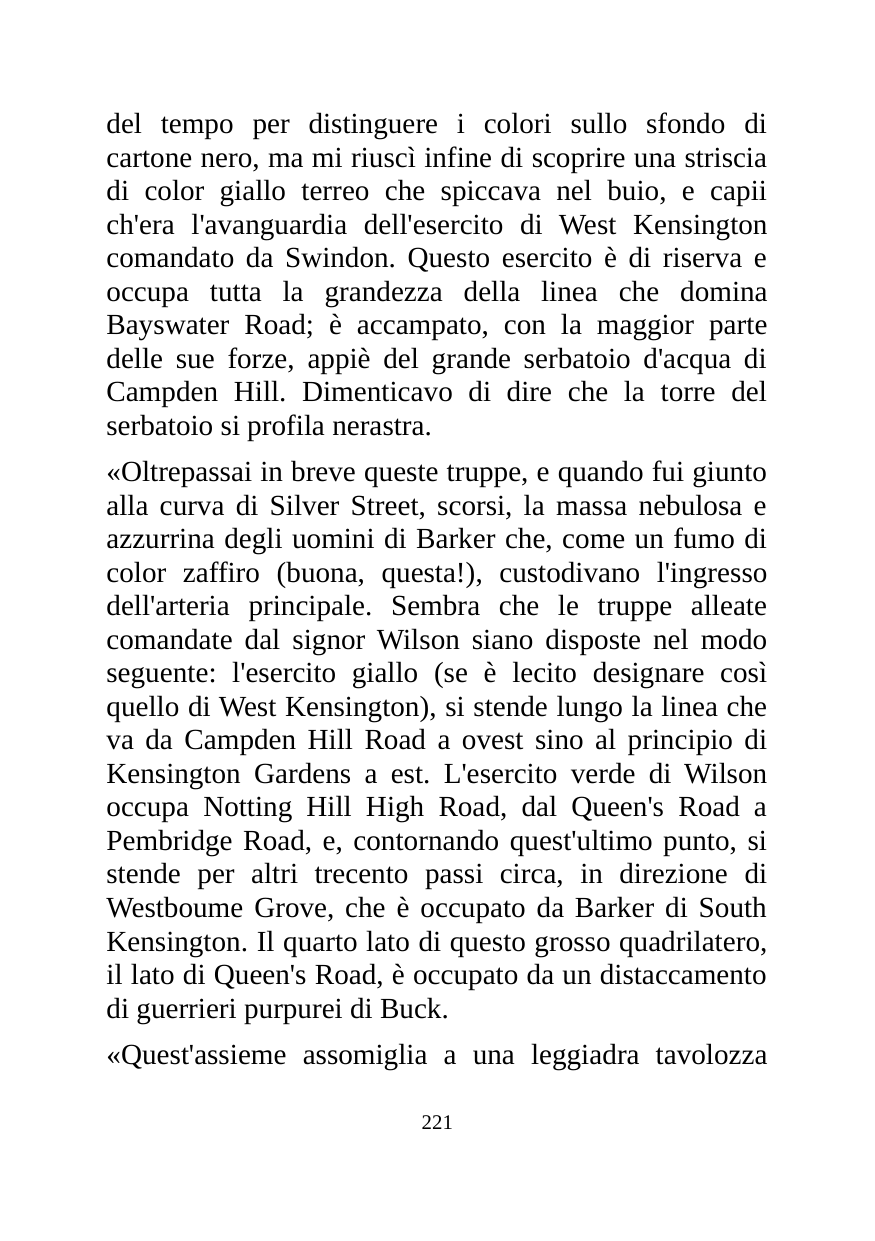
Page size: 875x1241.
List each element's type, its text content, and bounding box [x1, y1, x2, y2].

text del tempo per distinguere i colori sullo sfondo di cartone nero, ma mi riuscì infine di scoprire una striscia di color giallo terreo che spiccava nel buio, e capii ch'era l'avanguardia dell'esercito di West Kensington comandato da Swindon. Questo esercito è di riserva e occupa tutta la grandezza della linea che domina Bayswater Road; è accampato, con la maggior parte delle sue forze, appiè del grande serbatoio d'acqua di Campden Hill. Dimenticavo di dire che la torre del serbatoio si profila nerastra. [106, 106, 768, 442]
text «Quest'assieme assomiglia a una leggiadra tavolozza [106, 1037, 768, 1070]
text «Oltrepassai in breve queste truppe, e quando fui giunto alla curva di Silver Street, scorsi, la massa nebulosa e azzurrina degli uomini di Barker che, come un fumo di color zaffiro (buona, questa!), custodivano l'ingresso dell'arteria principale. Sembra che le truppe alleate comandate dal signor Wilson siano disposte nel modo seguente: l'esercito giallo (se è lecito designare così quello di West Kensington), si stende lungo la linea che va da Campden Hill Road a ovest sino al principio di Kensington Gardens a est. L'esercito verde di Wilson occupa Notting Hill High Road, dal Queen's Road a Pembridge Road, e, contornando quest'ultimo punto, si stende per altri trecento passi circa, in direzione di Westboume Grove, che è occupato da Barker di South Kensington. Il quarto lato di questo grosso quadrilatero, il lato di Queen's Road, è occupato da un distaccamento di guerrieri purpurei di Buck. [106, 454, 768, 1024]
